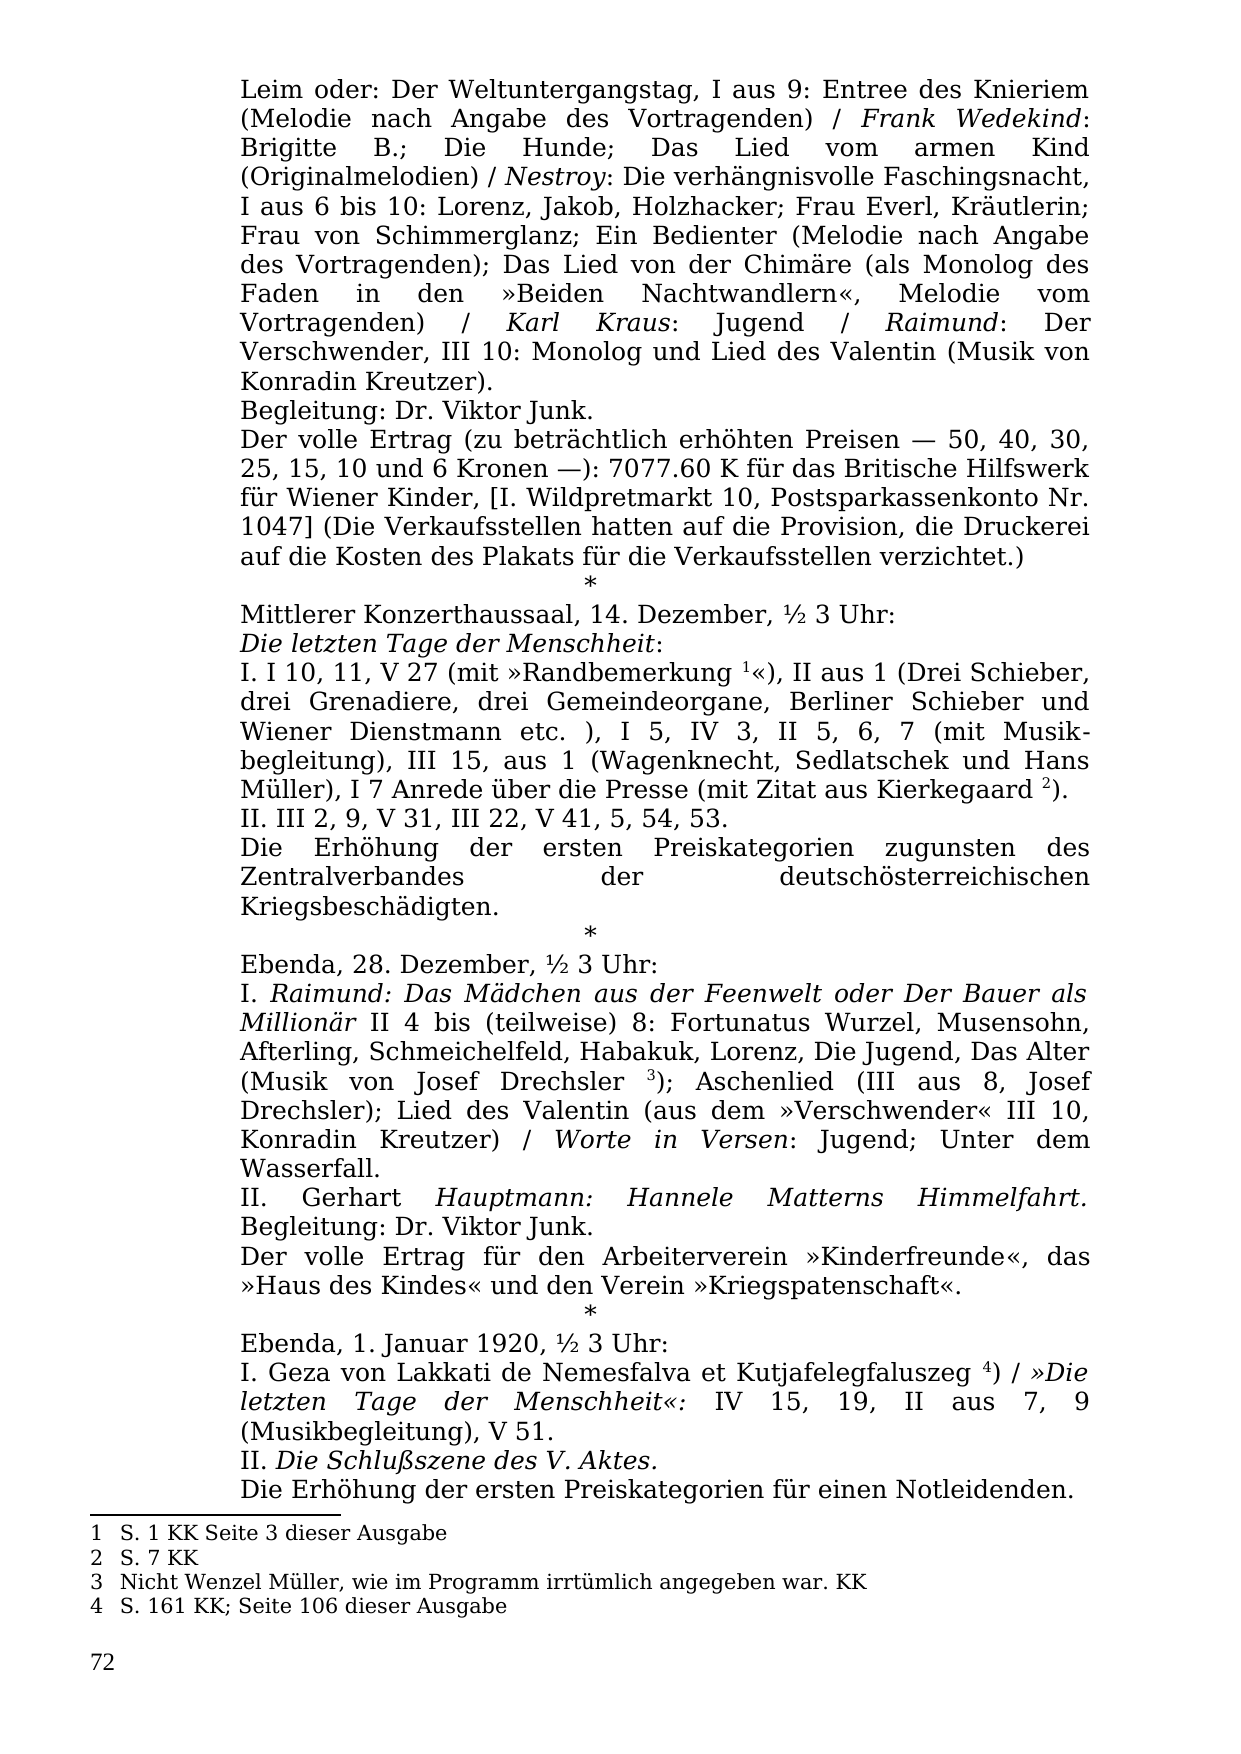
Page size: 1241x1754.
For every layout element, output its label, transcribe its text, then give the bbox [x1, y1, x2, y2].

text Begleitung: Dr. Viktor Junk. [240, 396, 1091, 425]
text II. Gerhart Hauptmann: Hannele Matterns Himmelfahrt. Begleitung: Dr. Viktor Junk. [240, 1183, 1091, 1242]
text S. 161 KK; Seite 106 dieser Ausgabe [90, 1594, 1091, 1618]
text Die Erhöhung der ersten Preiskategorien für einen Notleidenden. [240, 1475, 1091, 1504]
text I. Raimund: Das Mädchen aus der Feenwelt oder Der Bauer als Millionär II 4 bis (teilweise) 8: Fortunatus Wurzel, Musensohn, Afterling, Schmeichelfeld, Habakuk, Lorenz, Die Jugend, Das Alter (Musik von Josef Drechsler ); Aschenlied (III aus 8, Josef Drechsler); Lied des Valentin (aus dem »Verschwender« III 10, Konradin Kreutzer) / Worte in Versen: Jugend; Unter dem Wasserfall. [240, 979, 1091, 1183]
text Der volle Ertrag (zu beträchtlich erhöhten Preisen — 50, 40, 30, 25, 15, 10 und 6 Kronen —): 7077.60 K für das Britische Hilfswerk für Wiener Kinder, [I. Wildpretmarkt 10, Postsparkassenkonto Nr. 1047] (Die Verkaufsstellen hatten auf die Provision, die Druckerei auf die Kosten des Plakats für die Verkaufsstellen verzichtet.) [240, 425, 1091, 571]
text Die Erhöhung der ersten Preiskategorien zugunsten des Zentralverbandes der deutschösterreichischen Kriegsbeschädigten. [240, 833, 1091, 921]
text Nicht Wenzel Müller, wie im Programm irrtümlich angegeben war. KK [90, 1570, 1091, 1594]
text Die letzten Tage der Menschheit: [240, 629, 1091, 658]
text Ebenda, 1. Januar 1920, ½ 3 Uhr: [240, 1329, 1091, 1358]
text II. III 2, 9, V 31, III 22, V 41, 5, 54, 53. [240, 804, 1091, 833]
text S. 7 KK [90, 1546, 1091, 1570]
text Der volle Ertrag für den Arbeiterverein »Kinderfreunde«, das »Haus des Kindes« und den Verein »Kriegspatenschaft«. [240, 1242, 1091, 1300]
text * [90, 1300, 1091, 1329]
text I. I 10, 11, V 27 (mit »Randbemerkung «), II aus 1 (Drei Schieber, drei Grenadiere, drei Gemeindeorgane, Berliner Schieber und Wiener Dienstmann etc. ), I 5, IV 3, II 5, 6, 7 (mit Musik­begleitung), III 15, aus 1 (Wagenknecht, Sedlatschek und Hans Müller), I 7 Anrede über die Presse (mit Zitat aus Kierkegaard ). [240, 658, 1091, 804]
text * [90, 571, 1091, 600]
text * [90, 921, 1091, 950]
text Mittlerer Konzerthaussaal, 14. Dezember, ½ 3 Uhr: [240, 600, 1091, 629]
text Ebenda, 28. Dezember, ½ 3 Uhr: [240, 950, 1091, 979]
text II. Die Schlußszene des V. Aktes. [240, 1446, 1091, 1475]
text I. Geza von Lakkati de Nemesfalva et Kutjafelegfaluszeg ) / »Die letzten Tage der Menschheit«: IV 15, 19, II aus 7, 9 (Musikbegleitung), V 51. [240, 1358, 1091, 1446]
text Leim oder: Der Weltuntergangstag, I aus 9: Entree des Knieriem (Melodie nach Angabe des Vortragenden) / Frank Wedekind: Brigitte B.; Die Hunde; Das Lied vom armen Kind (Originalmelodien) / Nestroy: Die verhängnisvolle Faschingsnacht, I aus 6 bis 10: Lorenz, Jakob, Holzhacker; Frau Everl, Kräutlerin; Frau von Schimmerglanz; Ein Bedienter (Melodie nach Angabe des Vortragen­den); Das Lied von der Chimäre (als Monolog des Faden in den »Beiden Nachtwandlern«, Melodie vom Vortragenden) / Karl Kraus: Jugend / Raimund: Der Verschwender, III 10: Monolog und Lied des Valentin (Musik von Konradin Kreutzer). [240, 75, 1091, 396]
text S. 1 KK Seite 3 dieser Ausgabe [90, 1521, 1091, 1546]
